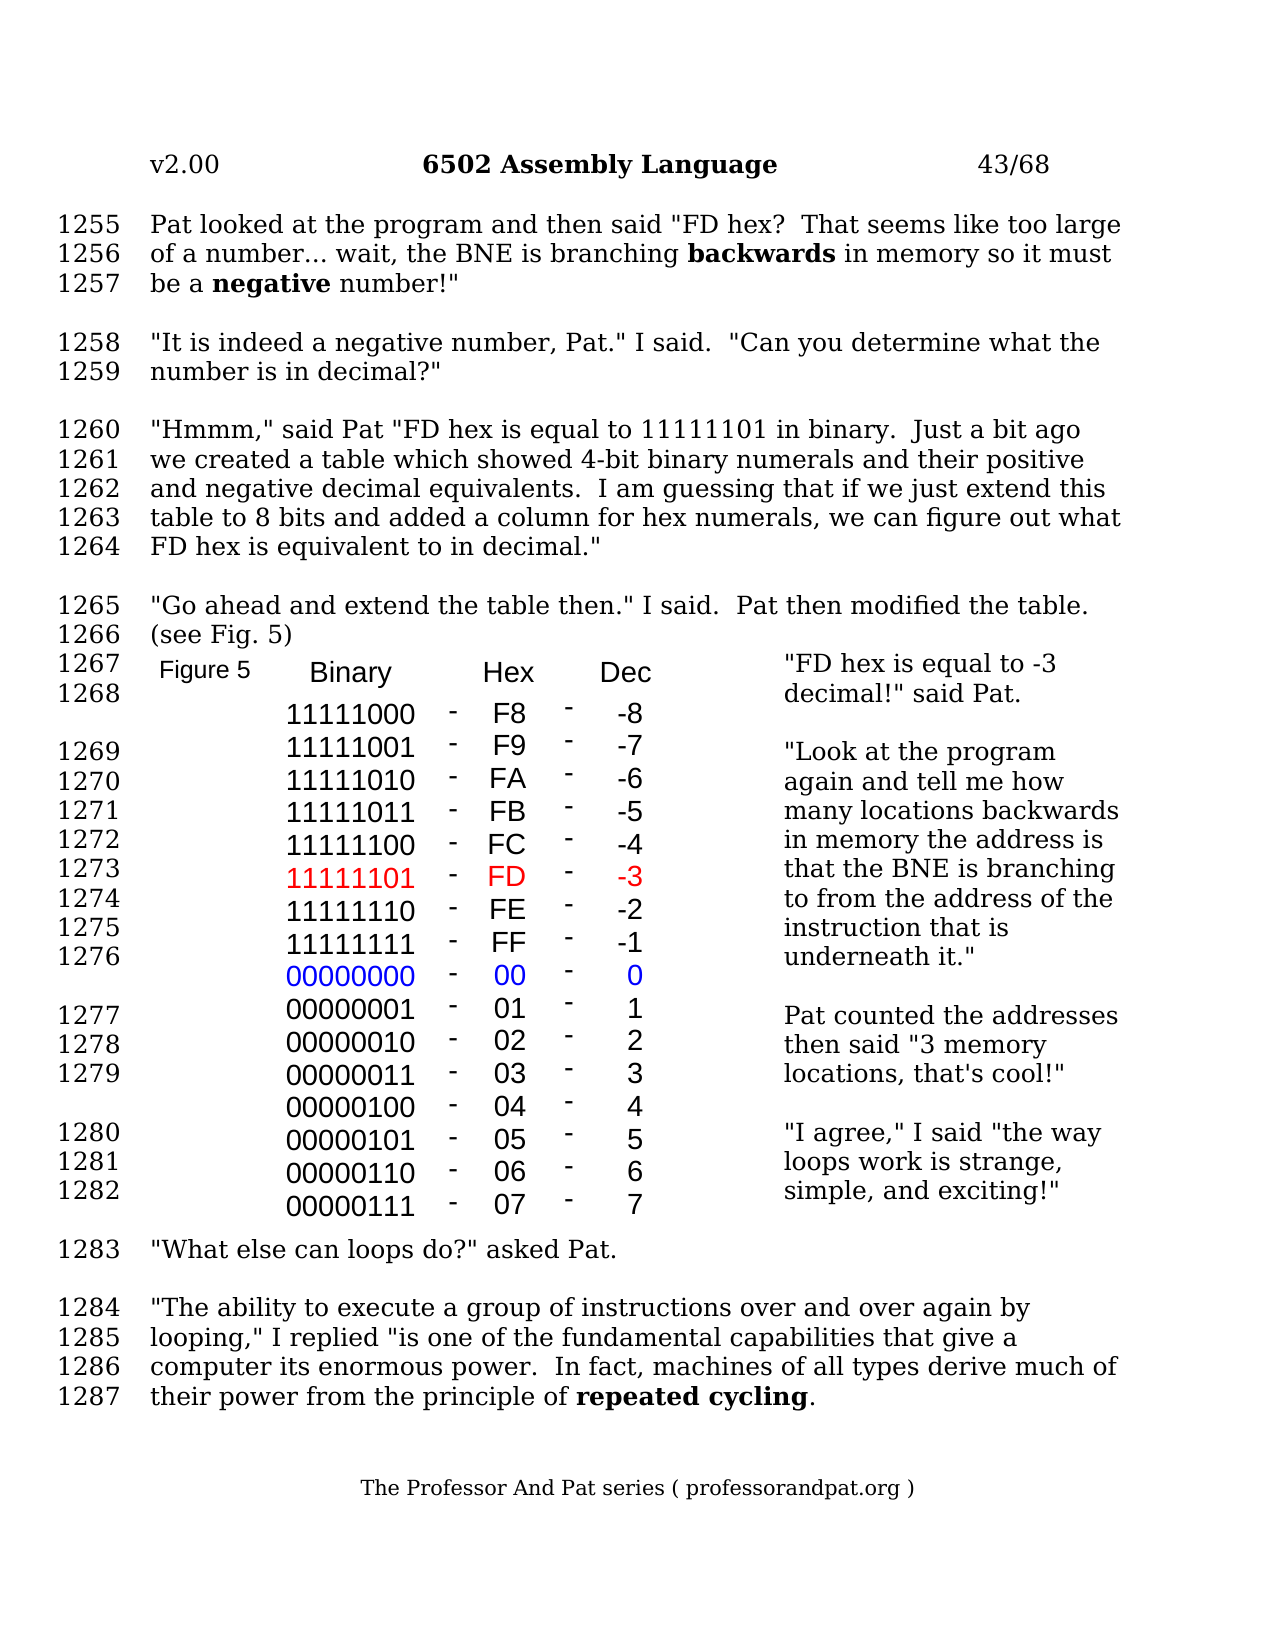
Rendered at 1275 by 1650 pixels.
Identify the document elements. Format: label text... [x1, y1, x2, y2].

text "What else can loops do?" asked Pat. [150, 1235, 1125, 1264]
text "Hmmm," said Pat "FD hex is equal to 11111101 in binary. Just a bit ago we created a table which showed 4-bit binary numerals and their positive and negative decimal equivalents. I am guessing that if we just extend this table to 8 bits and added a column for hex numerals, we can figure out what FD hex is equivalent to in decimal." [150, 416, 1125, 562]
text Pat looked at the program and then said "FD hex? That seems like too large of a number... wait, the BNE is branching backwards in memory so it must be a negative number!" [150, 210, 1125, 298]
text "Go ahead and extend the table then." I said. Pat then modified the table. (see Fig. 5) [150, 591, 1125, 650]
text "The ability to execute a group of instructions over and over again by looping," I replied "is one of the fundamental capabilities that give a computer its enormous power. In fact, machines of all types derive much of their power from the principle of repeated cycling. [150, 1294, 1125, 1411]
text "FD hex is equal to -3 decimal!" said Pat. [150, 650, 1125, 708]
text "Look at the program again and tell me how many locations backwards in memory the address is that the BNE is branching to from the address of the instruction that is underneath it." [150, 737, 1125, 972]
text "It is indeed a negative number, Pat." I said. "Can you determine what the number is in decimal?" [150, 328, 1125, 386]
text Pat counted the addresses then said "3 memory locations, that's cool!" [150, 1001, 1125, 1089]
text "I agree," I said "the way loops work is strange, simple, and exciting!" [150, 1118, 1125, 1206]
